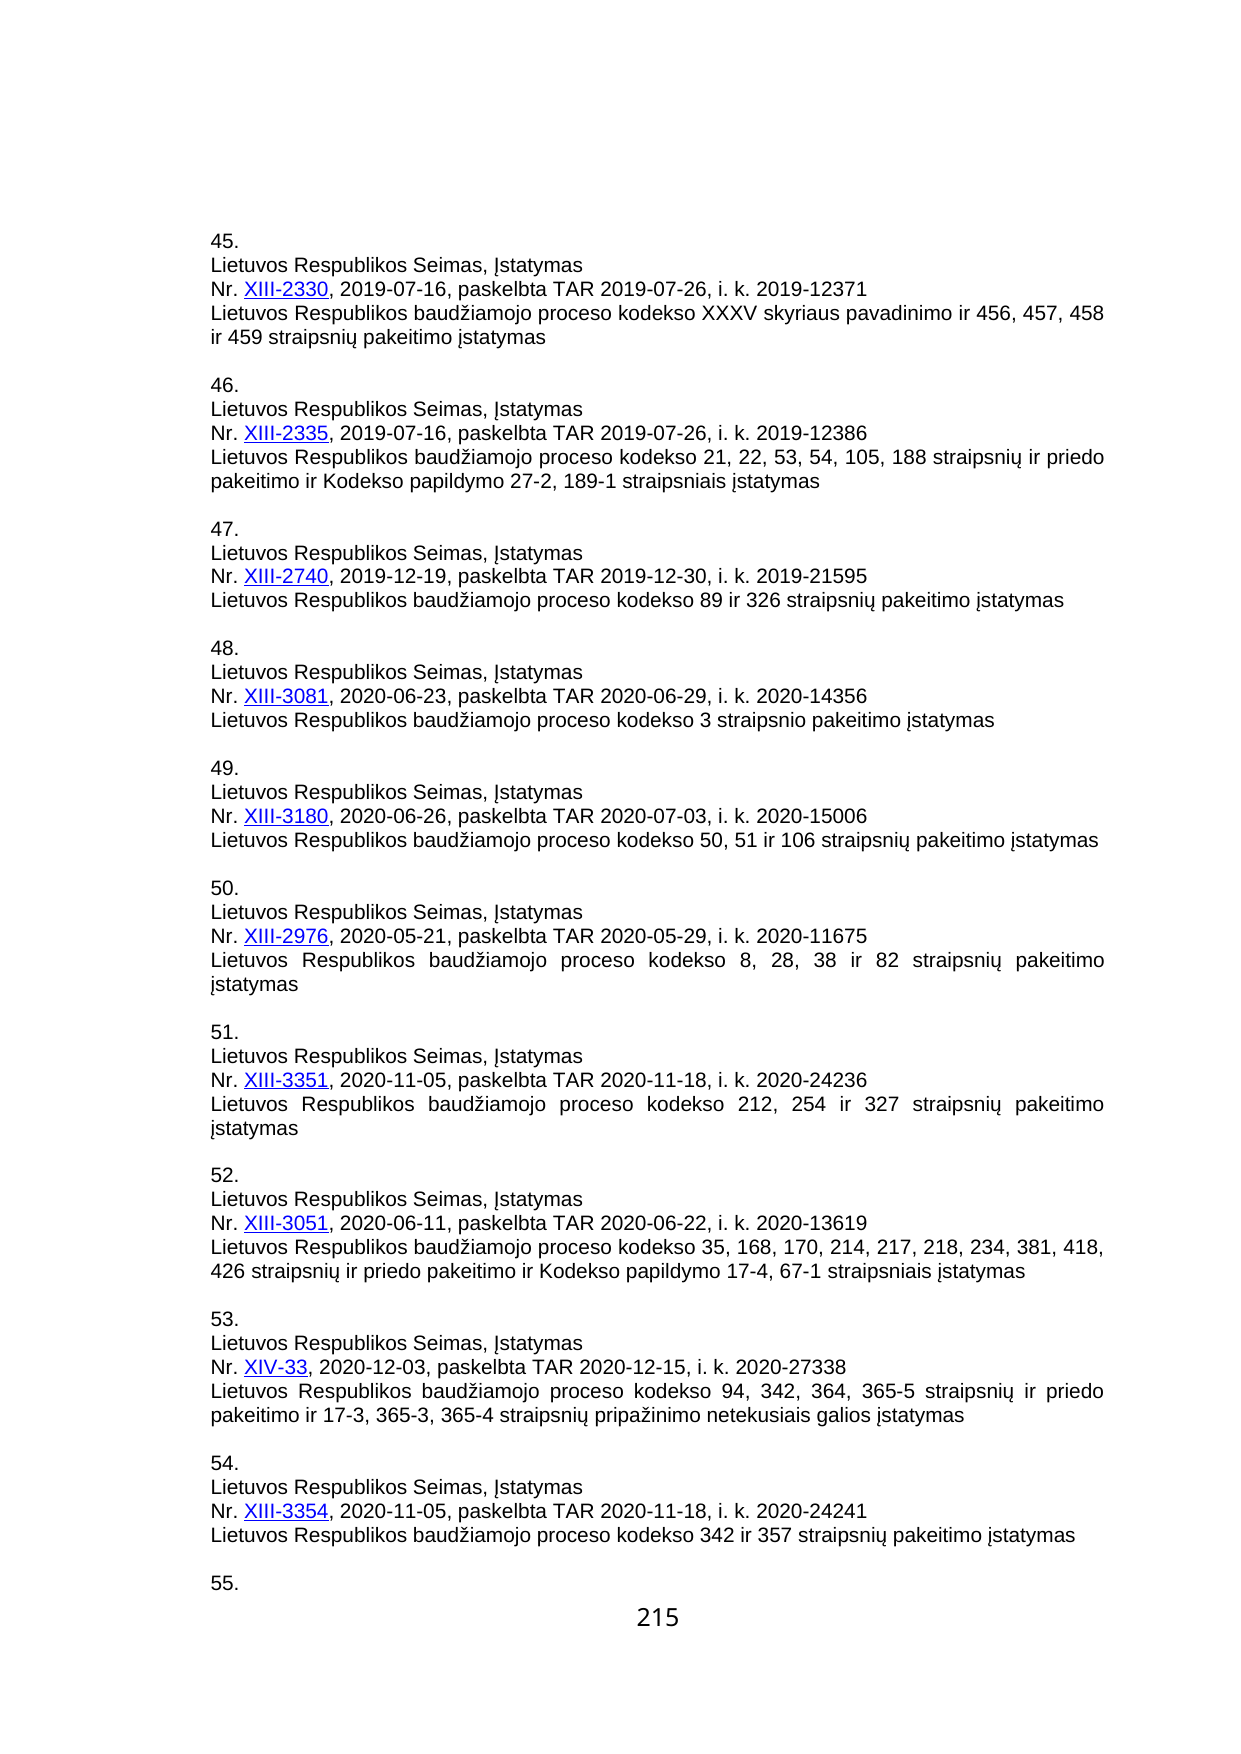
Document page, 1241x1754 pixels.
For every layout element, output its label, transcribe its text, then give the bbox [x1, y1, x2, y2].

text 50. [210, 876, 1105, 900]
text Nr. XIII-3351, 2020-11-05, paskelbta TAR 2020-11-18, i. k. 2020-24236 [210, 1067, 1105, 1091]
text Nr. XIII-3354, 2020-11-05, paskelbta TAR 2020-11-18, i. k. 2020-24241 [210, 1499, 1105, 1523]
text Lietuvos Respublikos Seimas, Įstatymas [210, 780, 1105, 804]
text Lietuvos Respublikos Seimas, Įstatymas [210, 900, 1105, 924]
text 47. [210, 516, 1105, 540]
text Lietuvos Respublikos baudžiamojo proceso kodekso 50, 51 ir 106 straipsnių pakeitimo įstatymas [210, 828, 1105, 852]
text Nr. XIII-2330, 2019-07-16, paskelbta TAR 2019-07-26, i. k. 2019-12371 [210, 277, 1105, 301]
text Nr. XIII-3180, 2020-06-26, paskelbta TAR 2020-07-03, i. k. 2020-15006 [210, 804, 1105, 828]
text Lietuvos Respublikos baudžiamojo proceso kodekso 94, 342, 364, 365-5 straipsnių ir priedo pakeitimo ir 17-3, 365-3, 365-4 straipsnių pripažinimo netekusiais galios įstatymas [210, 1379, 1105, 1427]
text Lietuvos Respublikos Seimas, Įstatymas [210, 1043, 1105, 1067]
text Lietuvos Respublikos baudžiamojo proceso kodekso 89 ir 326 straipsnių pakeitimo įstatymas [210, 588, 1105, 612]
text 52. [210, 1163, 1105, 1187]
text 45. [210, 229, 1105, 253]
text Lietuvos Respublikos Seimas, Įstatymas [210, 1187, 1105, 1211]
text Lietuvos Respublikos baudžiamojo proceso kodekso 8, 28, 38 ir 82 straipsnių pakeitimo įstatymas [210, 948, 1105, 996]
text 48. [210, 636, 1105, 660]
text Lietuvos Respublikos baudžiamojo proceso kodekso 21, 22, 53, 54, 105, 188 straipsnių ir priedo pakeitimo ir Kodekso papildymo 27-2, 189-1 straipsniais įstatymas [210, 444, 1105, 492]
text 49. [210, 756, 1105, 780]
text Nr. XIII-3081, 2020-06-23, paskelbta TAR 2020-06-29, i. k. 2020-14356 [210, 684, 1105, 708]
text Lietuvos Respublikos Seimas, Įstatymas [210, 1331, 1105, 1355]
text Lietuvos Respublikos Seimas, Įstatymas [210, 540, 1105, 564]
text Lietuvos Respublikos Seimas, Įstatymas [210, 1475, 1105, 1499]
text Nr. XIII-2976, 2020-05-21, paskelbta TAR 2020-05-29, i. k. 2020-11675 [210, 924, 1105, 948]
text Lietuvos Respublikos baudžiamojo proceso kodekso 3 straipsnio pakeitimo įstatymas [210, 708, 1105, 732]
text 55. [210, 1571, 1105, 1594]
text Lietuvos Respublikos baudžiamojo proceso kodekso 35, 168, 170, 214, 217, 218, 234, 381, 418, 426 straipsnių ir priedo pakeitimo ir Kodekso papildymo 17-4, 67-1 straipsniais įstatymas [210, 1235, 1105, 1283]
text Nr. XIII-2335, 2019-07-16, paskelbta TAR 2019-07-26, i. k. 2019-12386 [210, 421, 1105, 444]
text 54. [210, 1451, 1105, 1475]
text Nr. XIII-3051, 2020-06-11, paskelbta TAR 2020-06-22, i. k. 2020-13619 [210, 1211, 1105, 1235]
text Lietuvos Respublikos Seimas, Įstatymas [210, 660, 1105, 684]
text Lietuvos Respublikos baudžiamojo proceso kodekso 212, 254 ir 327 straipsnių pakeitimo įstatymas [210, 1091, 1105, 1139]
text Nr. XIV-33, 2020-12-03, paskelbta TAR 2020-12-15, i. k. 2020-27338 [210, 1355, 1105, 1379]
text 53. [210, 1307, 1105, 1331]
text Lietuvos Respublikos Seimas, Įstatymas [210, 253, 1105, 277]
text Lietuvos Respublikos Seimas, Įstatymas [210, 397, 1105, 421]
text Lietuvos Respublikos baudžiamojo proceso kodekso 342 ir 357 straipsnių pakeitimo įstatymas [210, 1523, 1105, 1547]
text Nr. XIII-2740, 2019-12-19, paskelbta TAR 2019-12-30, i. k. 2019-21595 [210, 564, 1105, 588]
text 51. [210, 1019, 1105, 1043]
text 46. [210, 373, 1105, 397]
text Lietuvos Respublikos baudžiamojo proceso kodekso XXXV skyriaus pavadinimo ir 456, 457, 458 ir 459 straipsnių pakeitimo įstatymas [210, 301, 1105, 349]
